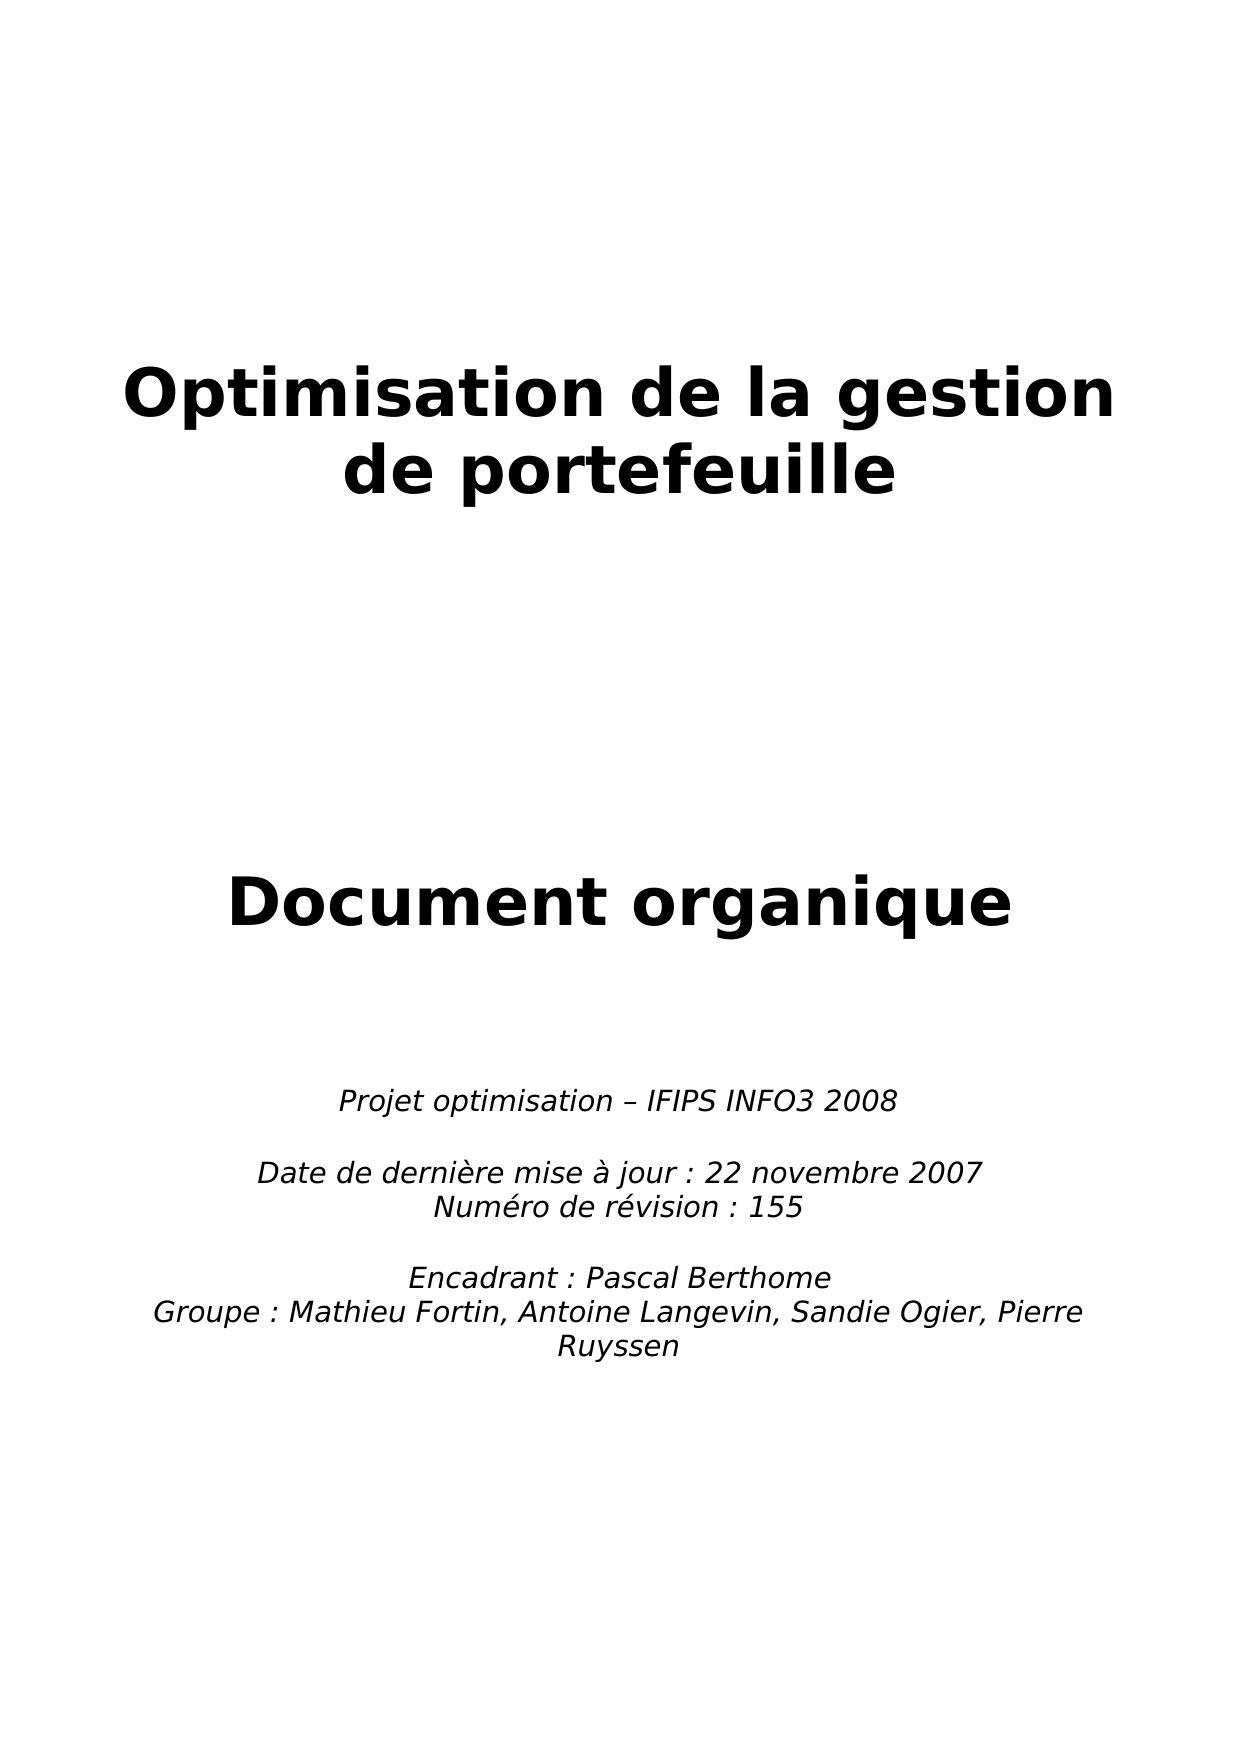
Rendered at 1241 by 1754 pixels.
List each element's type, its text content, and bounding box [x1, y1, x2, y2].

title Optimisation de la gestion de portefeuille [118, 354, 1122, 509]
subtitle Encadrant : Pascal Berthome Groupe : Mathieu Fortin, Antoine Langevin, Sandie Ogier, Pierre Ruyssen [118, 1262, 1122, 1363]
title Document organique [118, 864, 1122, 942]
subtitle Date de dernière mise à jour : 22 novembre 2007 Numéro de révision : 154 [118, 1156, 1122, 1224]
subtitle Projet optimisation – IFIPS INFO3 2008 [118, 1085, 1122, 1119]
